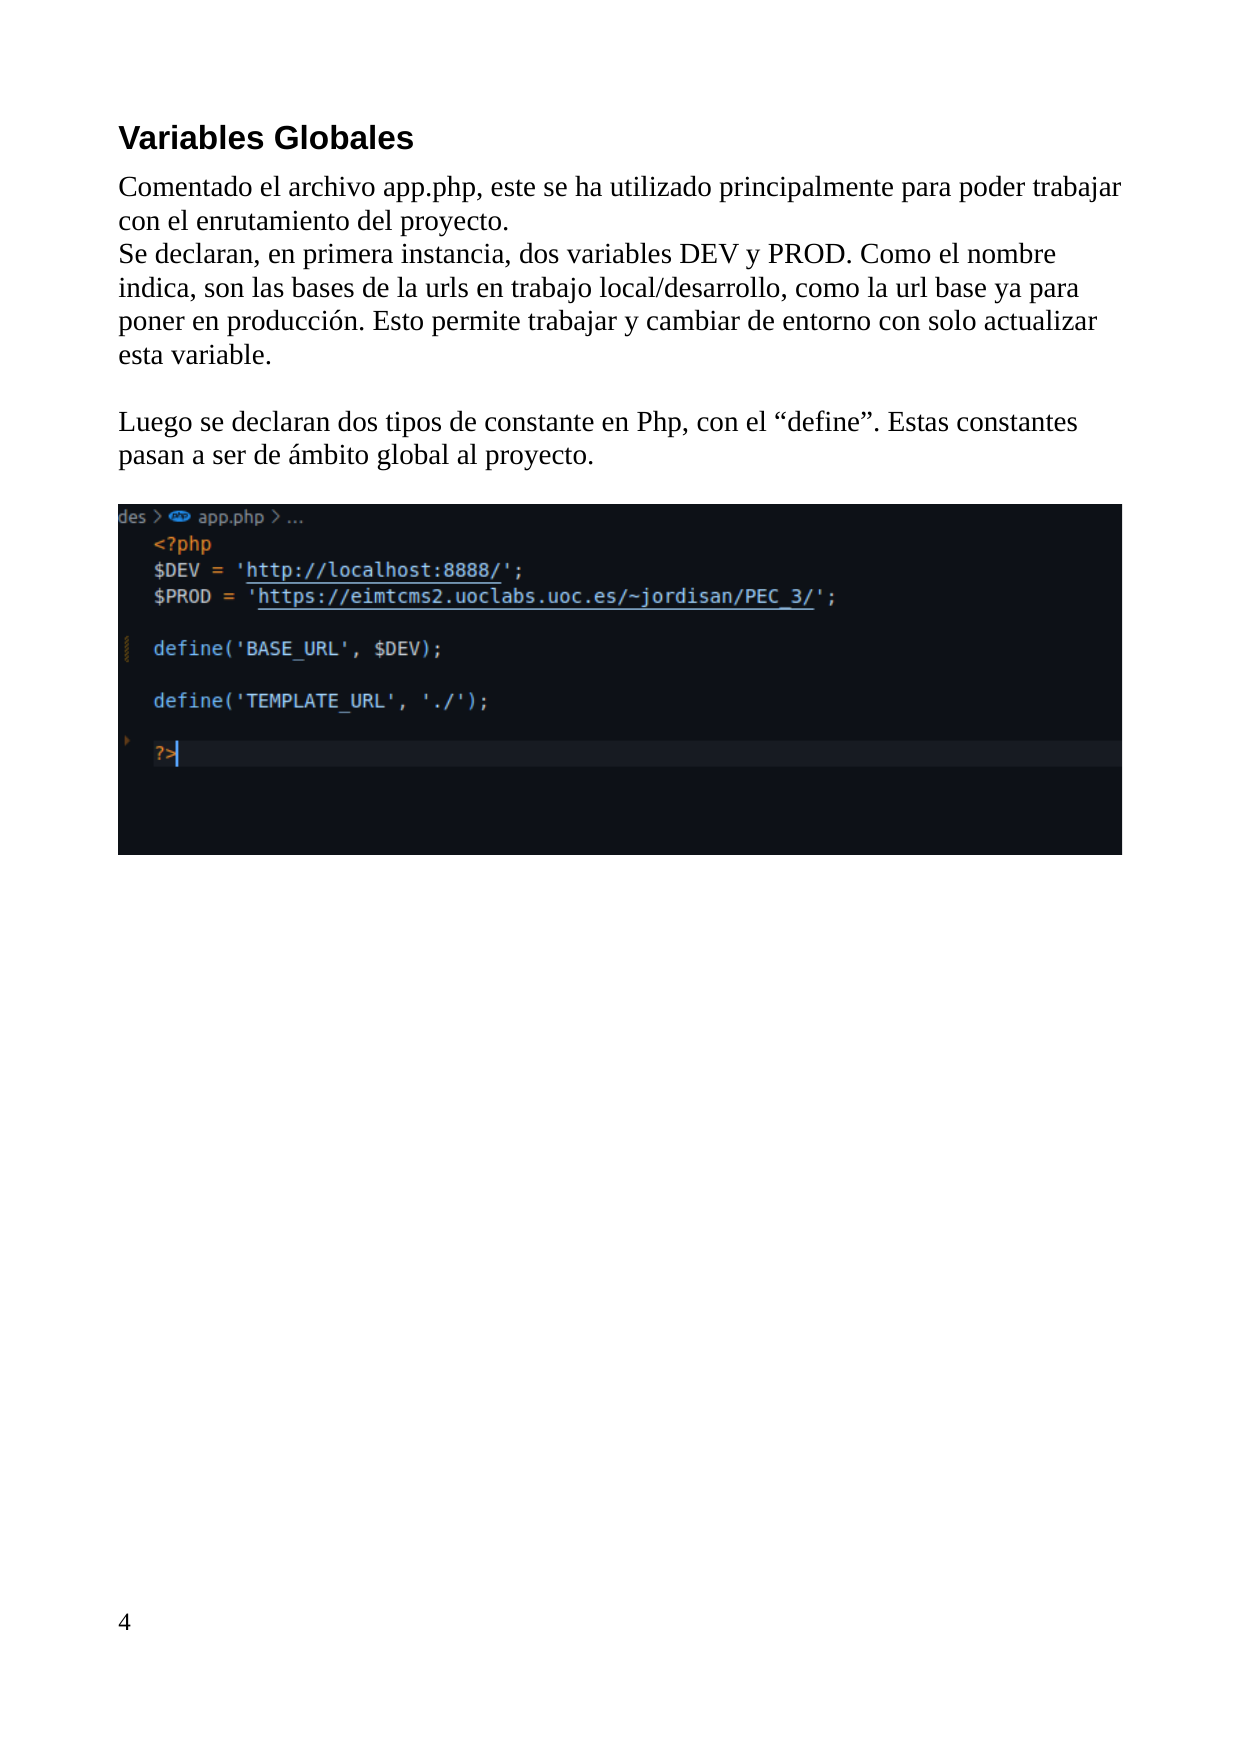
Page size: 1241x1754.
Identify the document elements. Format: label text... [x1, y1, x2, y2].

text Luego se declaran dos tipos de constante en Php, con el “define”. Estas constantes pasan a ser de ámbito global al proyecto. [118, 404, 1122, 471]
text Comentado el archivo app.php, este se ha utilizado principalmente para poder trabajar con el enrutamiento del proyecto. [118, 169, 1122, 236]
subtitle Variables Globales [118, 118, 1122, 157]
picture [118, 504, 1123, 855]
text Se declaran, en primera instancia, dos variables DEV y PROD. Como el nombre indica, son las bases de la urls en trabajo local/desarrollo, como la url base ya para poner en producción. Esto permite trabajar y cambiar de entorno con solo actualizar esta variable. [118, 236, 1122, 370]
